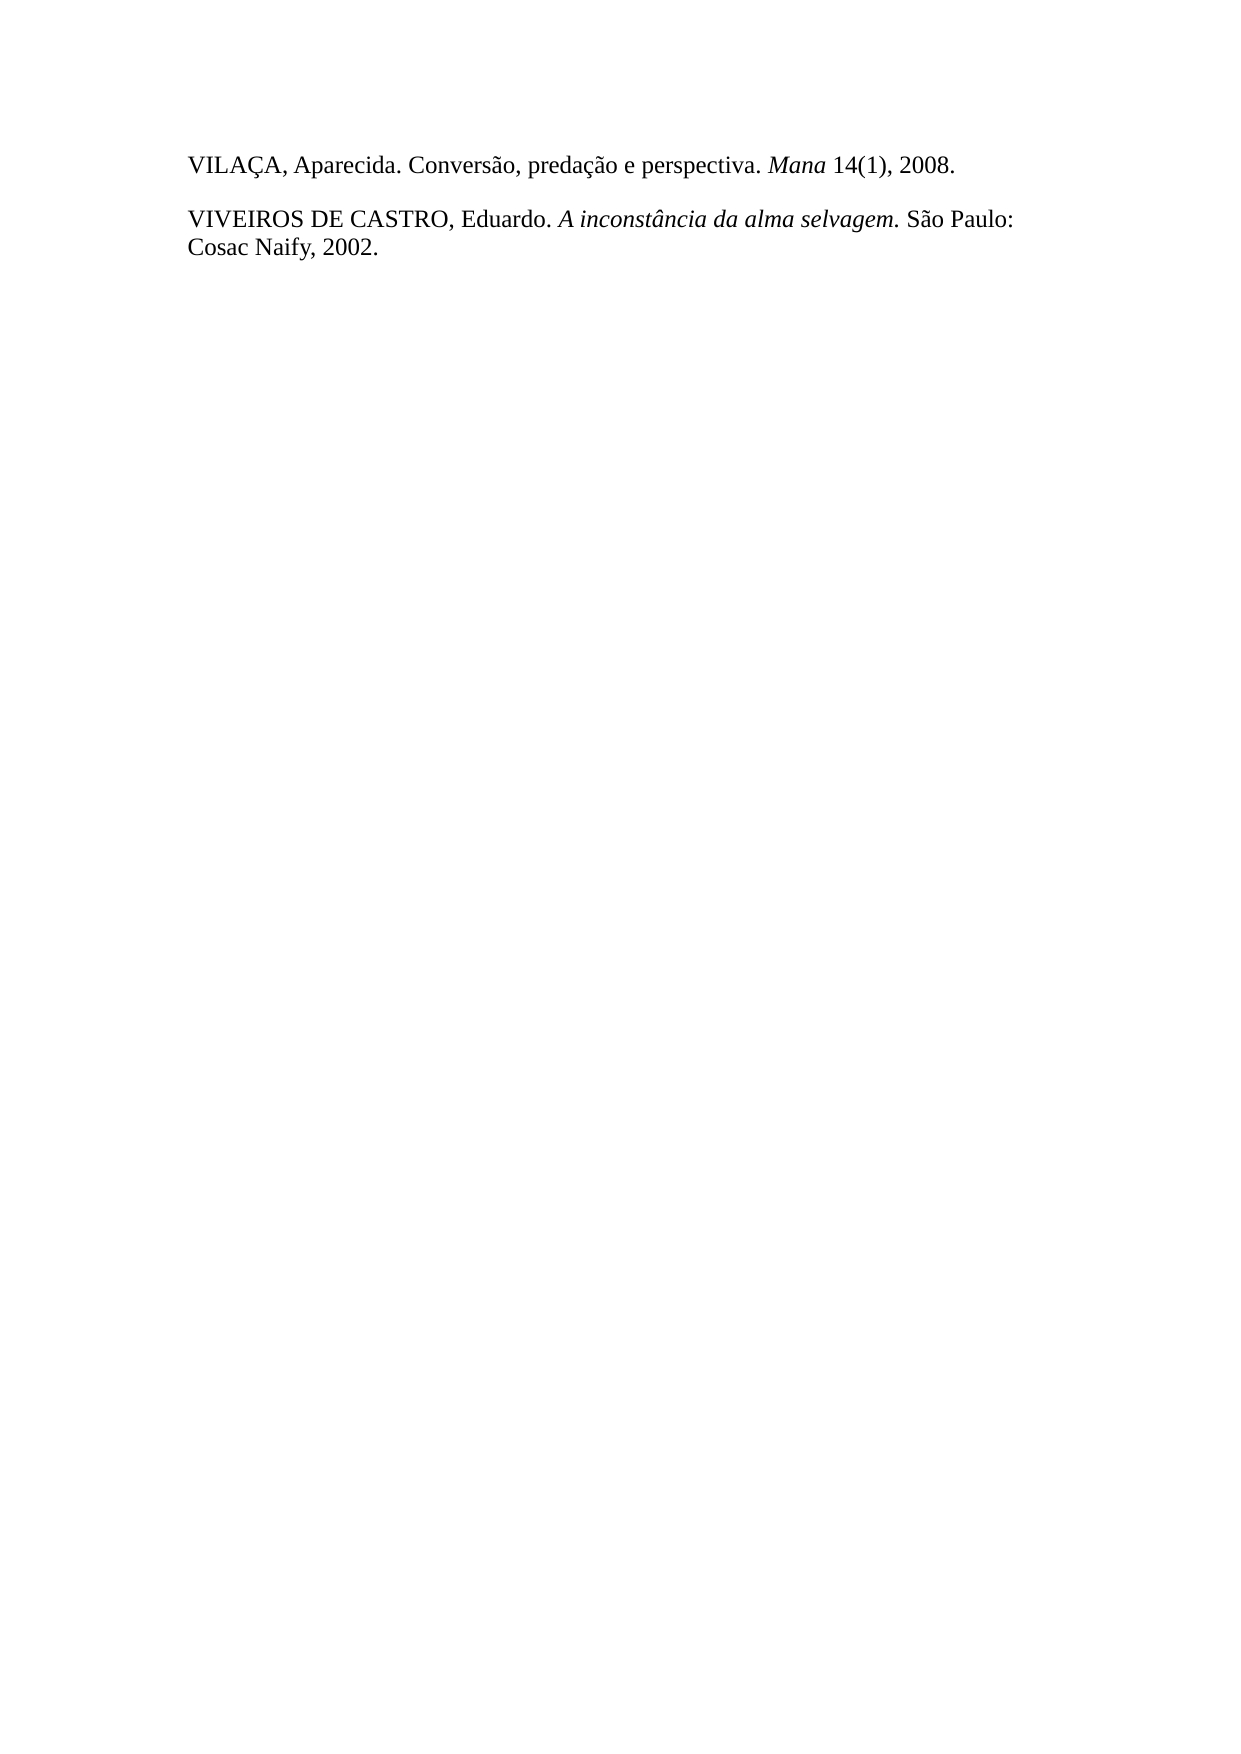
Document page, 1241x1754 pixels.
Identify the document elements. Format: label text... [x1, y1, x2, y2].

text VILAÇA, Aparecida. Conversão, predação e perspectiva. Mana 14(1), 2008. [187, 150, 1053, 179]
text VIVEIROS DE CASTRO, Eduardo. A inconstância da alma selvagem. São Paulo: Cosac Naify, 2002. [187, 204, 1053, 261]
